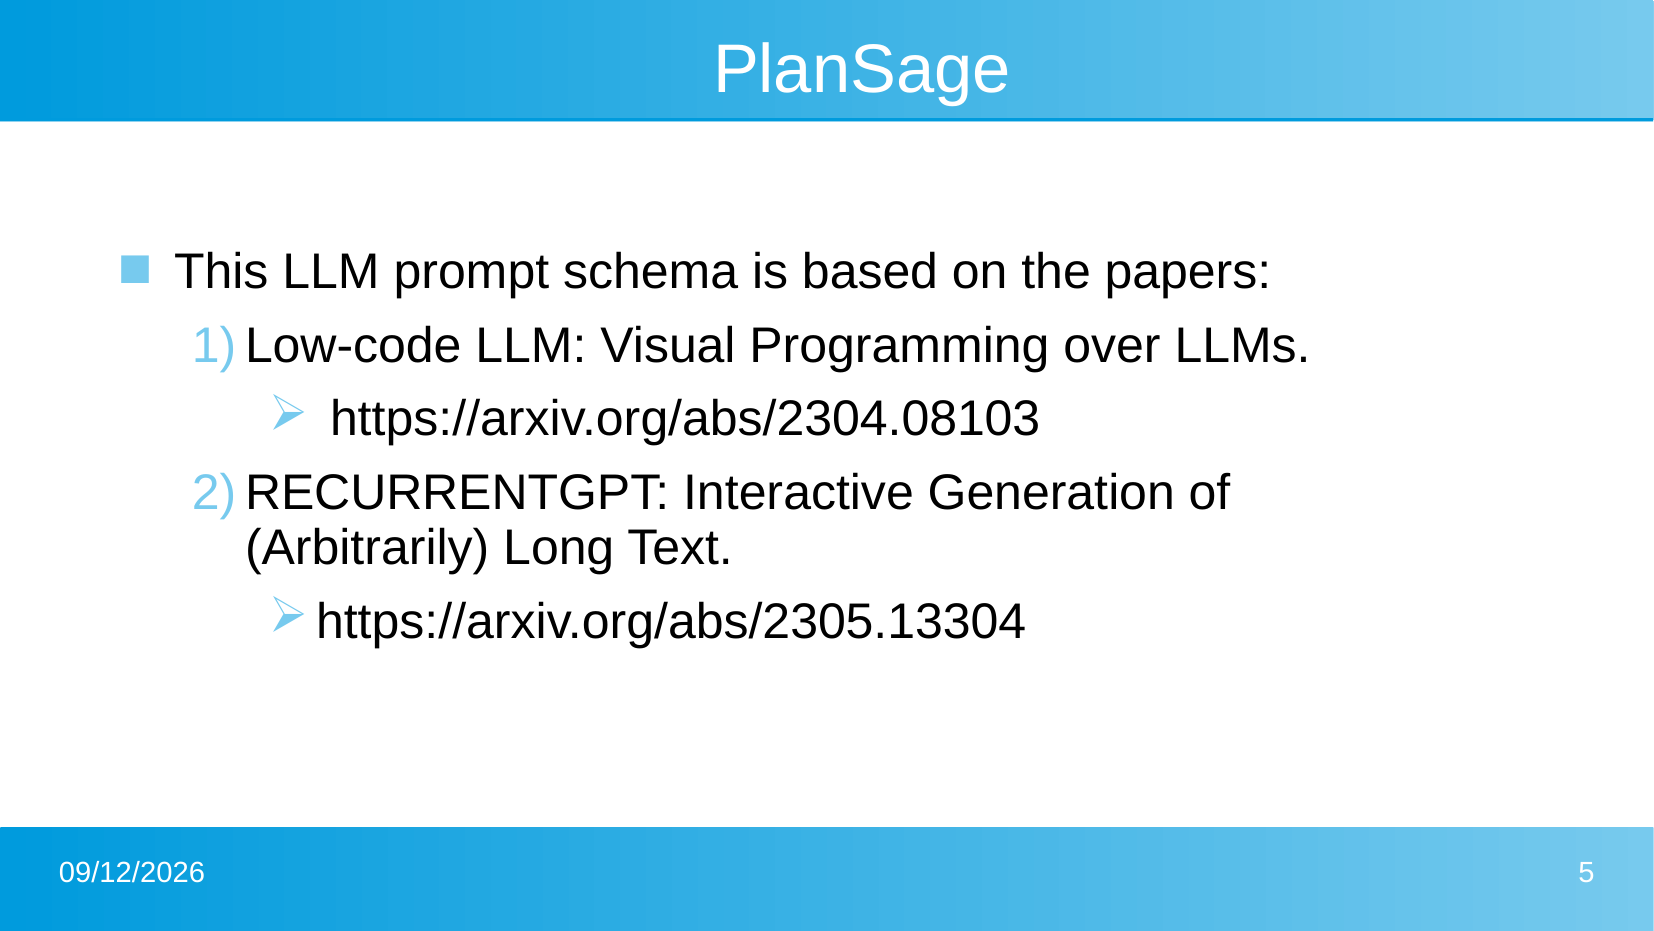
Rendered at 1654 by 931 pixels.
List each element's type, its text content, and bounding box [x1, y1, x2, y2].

text_box This LLM prompt schema is based on the papers: Low-code LLM: Visual Programming over LLMs. https://arxiv.org/abs/2304.08103 RECURRENTGPT: Interactive Generation of (Arbitrarily) Long Text. https://arxiv.org/abs/2305.13304 [88, 236, 1477, 880]
title PlanSage [59, 29, 1595, 108]
